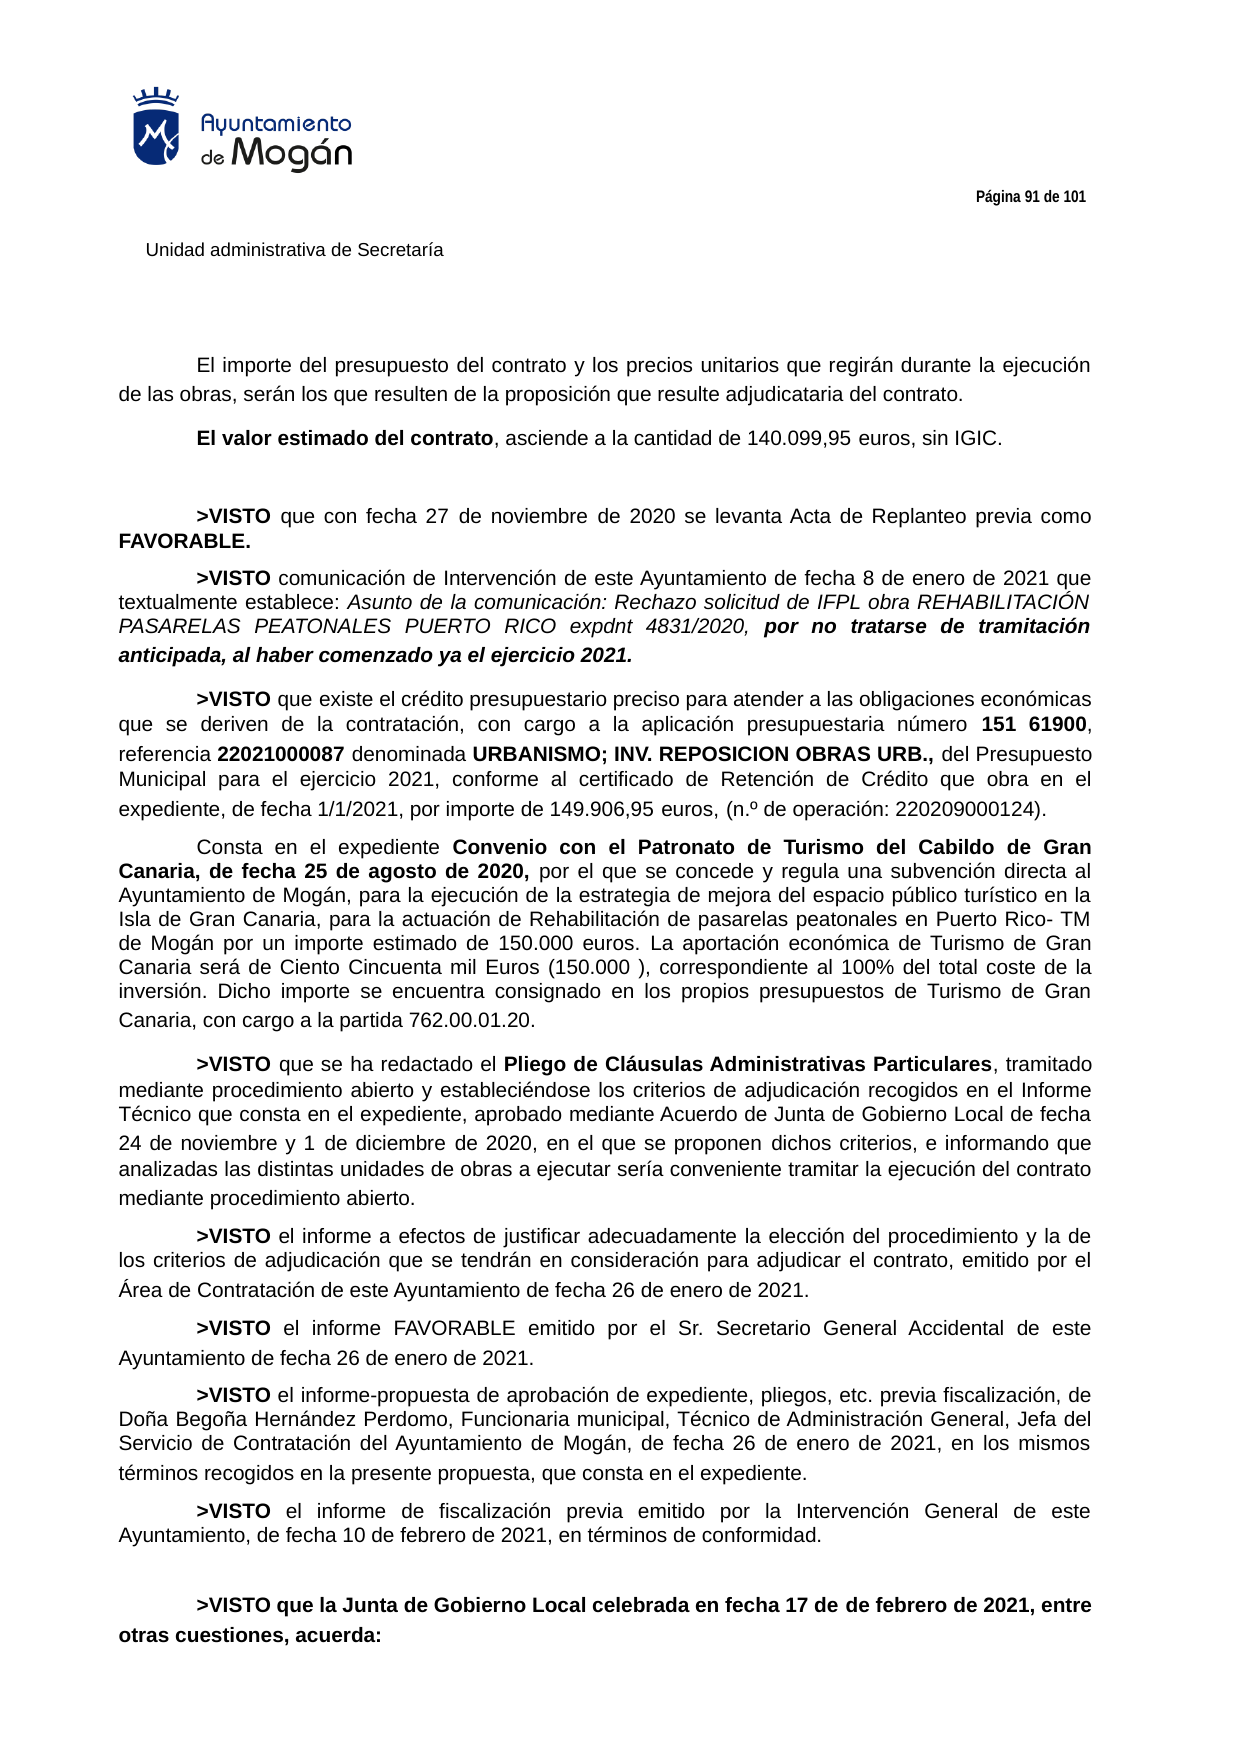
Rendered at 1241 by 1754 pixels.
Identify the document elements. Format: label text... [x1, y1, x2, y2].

text >VISTO el informe-propuesta de aprobación de expediente, pliegos, etc. previa fiscalización, de Doña Begoña Hernández Perdomo, Funcionaria municipal, Técnico de Administración General, Jefa del Servicio de Contratación del Ayuntamiento de Mogán, de fecha 26 de enero de 2021, en los mismos términos recogidos en la presente propuesta, que consta en el expediente. [118, 1383, 1092, 1486]
text >VISTO el informe de fiscalización previa emitido por la Intervención General de este Ayuntamiento, de fecha 10 de febrero de 2021, en términos de conformidad. [118, 1499, 1092, 1547]
text El importe del presupuesto del contrato y los precios unitarios que regirán durante la ejecución de las obras, serán los que resulten de la proposición que resulte adjudicataria del contrato. [118, 353, 1092, 408]
text >VISTO comunicación de Intervención de este Ayuntamiento de fecha 8 de enero de 2021 que textualmente establece: Asunto de la comunicación: Rechazo solicitud de IFPL obra REHABILITACIÓN PASARELAS PEATONALES PUERTO RICO expdnt 4831/2020, por no tratarse de tramitación anticipada, al haber comenzado ya el ejercicio 2021. [118, 566, 1092, 668]
text >VISTO que se ha redactado el Pliego de Cláusulas Administrativas Particulares, tramitado mediante procedimiento abierto y estableciéndose los criterios de adjudicación recogidos en el Informe Técnico que consta en el expediente, aprobado mediante Acuerdo de Junta de Gobierno Local de fecha 24 de noviembre y 1 de diciembre de 2020, en el que se proponen dichos criterios, e informando que analizadas las distintas unidades de obras a ejecutar sería conveniente tramitar la ejecución del contrato mediante procedimiento abierto. [118, 1046, 1092, 1212]
text >VISTO el informe a efectos de justificar adecuadamente la elección del procedimiento y la de los criterios de adjudicación que se tendrán en consideración para adjudicar el contrato, emitido por el Área de Contratación de este Ayuntamiento de fecha 26 de enero de 2021. [118, 1224, 1092, 1303]
text >VISTO que existe el crédito presupuestario preciso para atender a las obligaciones económicas que se deriven de la contratación, con cargo a la aplicación presupuestaria número 151 61900, referencia 22021000087 denominada URBANISMO; INV. REPOSICION OBRAS URB., del Presupuesto Municipal para el ejercicio 2021, conforme al certificado de Retención de Crédito que obra en el expediente, de fecha 1/1/2021, por importe de 149.906,95 euros, (n.º de operación: 220209000124). [118, 681, 1092, 822]
text Consta en el expediente Convenio con el Patronato de Turismo del Cabildo de Gran Canaria, de fecha 25 de agosto de 2020, por el que se concede y regula una subvención directa al Ayuntamiento de Mogán, para la ejecución de la estrategia de mejora del espacio público turístico en la Isla de Gran Canaria, para la actuación de Rehabilitación de pasarelas peatonales en Puerto Rico- TM de Mogán por un importe estimado de 150.000 euros. La aportación económica de Turismo de Gran Canaria será de Ciento Cincuenta mil Euros (150.000 ), correspondiente al 100% del total coste de la inversión. Dicho importe se encuentra consignado en los propios presupuestos de Turismo de Gran Canaria, con cargo a la partida 762.00.01.20. [118, 835, 1092, 1034]
text >VISTO que la Junta de Gobierno Local celebrada en fecha 17 de de febrero de 2021, entre otras cuestiones, acuerda: [118, 1593, 1092, 1648]
text El valor estimado del contrato, asciende a la cantidad de 140.099,95 euros, sin IGIC. [118, 420, 1092, 451]
text >VISTO que con fecha 27 de noviembre de 2020 se levanta Acta de Replanteo previa como FAVORABLE. [118, 498, 1092, 553]
picture [119, 66, 368, 190]
text >VISTO el informe FAVORABLE emitido por el Sr. Secretario General Accidental de este Ayuntamiento de fecha 26 de enero de 2021. [118, 1316, 1092, 1371]
